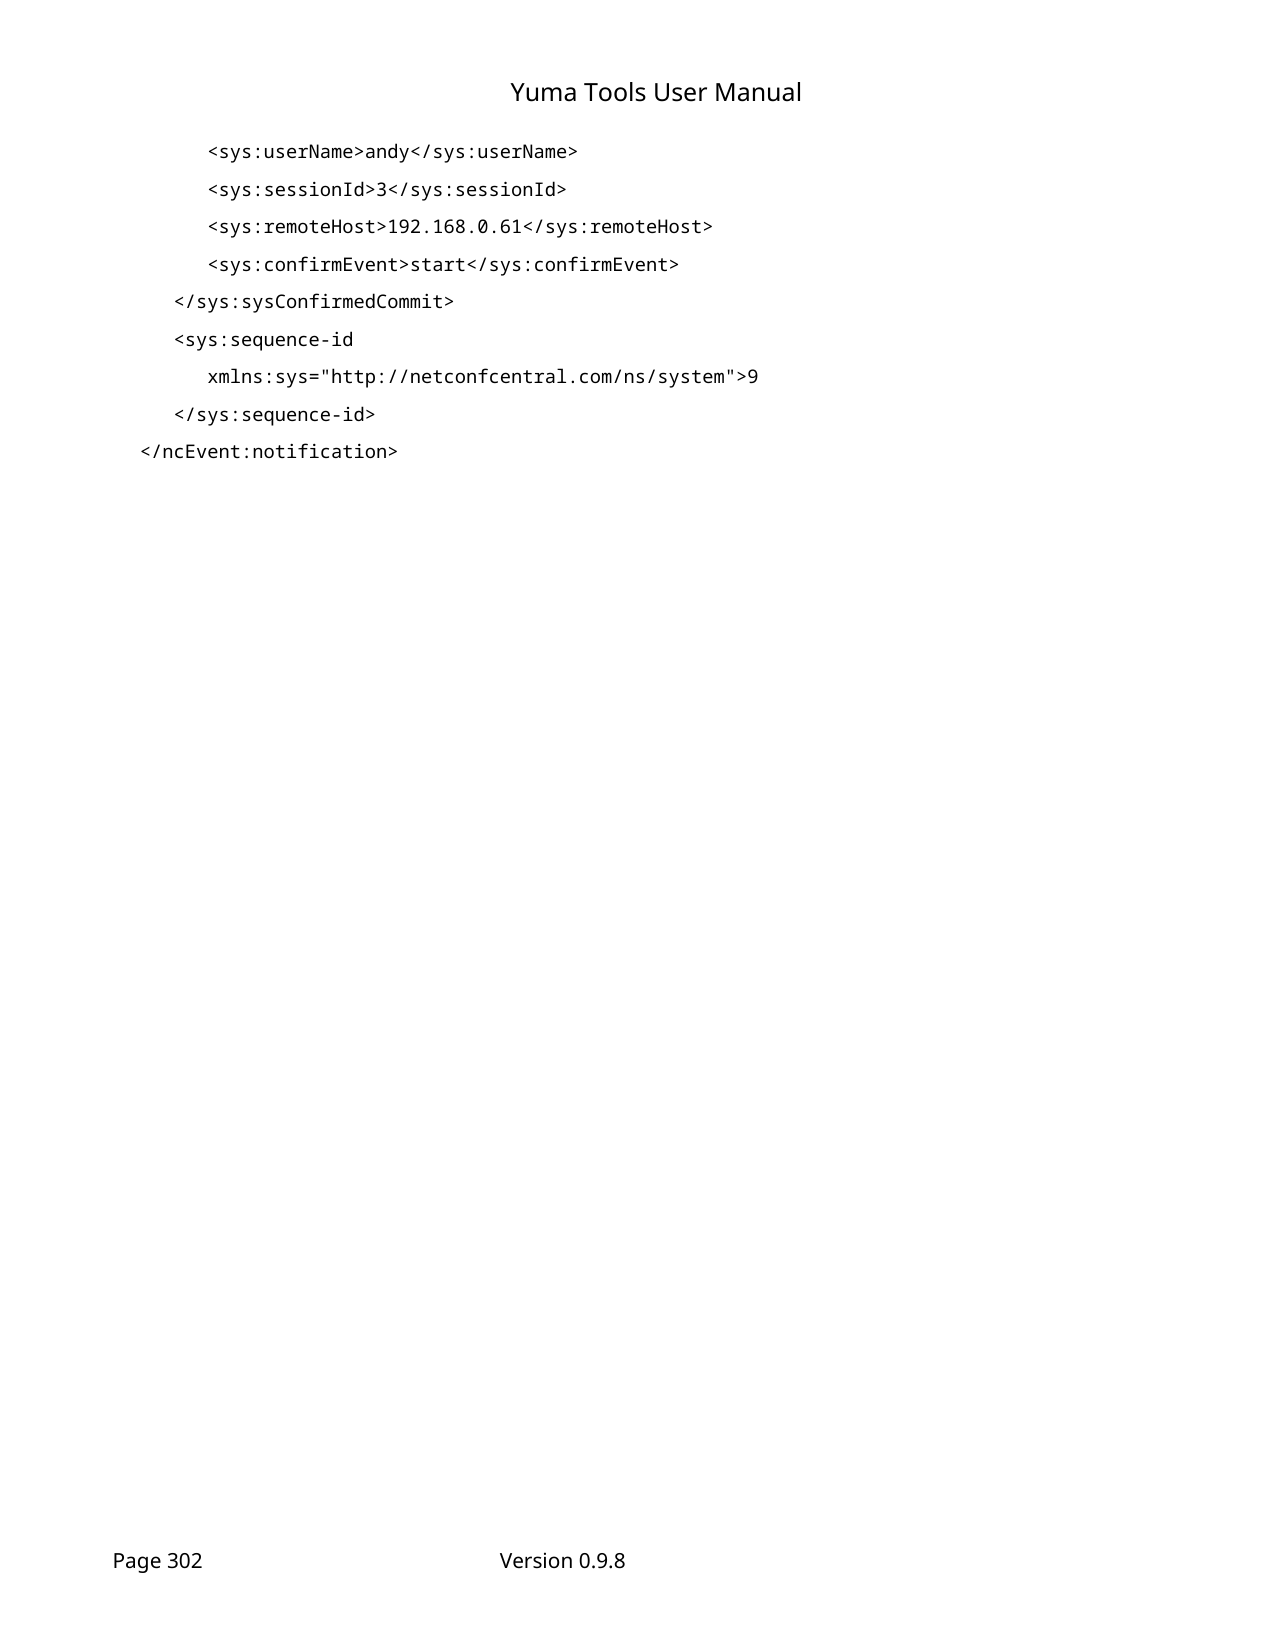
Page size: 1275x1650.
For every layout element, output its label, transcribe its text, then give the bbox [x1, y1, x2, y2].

text </ncEvent:notification> [139, 438, 1200, 464]
text <sys:remoteHost>192.168.0.61</sys:remoteHost> [139, 213, 1200, 239]
text <sys:userName>andy</sys:userName> [139, 138, 1200, 164]
text <sys:confirmEvent>start</sys:confirmEvent> [139, 251, 1200, 277]
text <sys:sessionId>3</sys:sessionId> [139, 176, 1200, 202]
text <sys:sequence-id [139, 326, 1200, 352]
text </sys:sysConfirmedCommit> [139, 288, 1200, 314]
text </sys:sequence-id> [139, 401, 1200, 427]
text xmlns:sys="http://netconfcentral.com/ns/system">9 [139, 363, 1200, 389]
